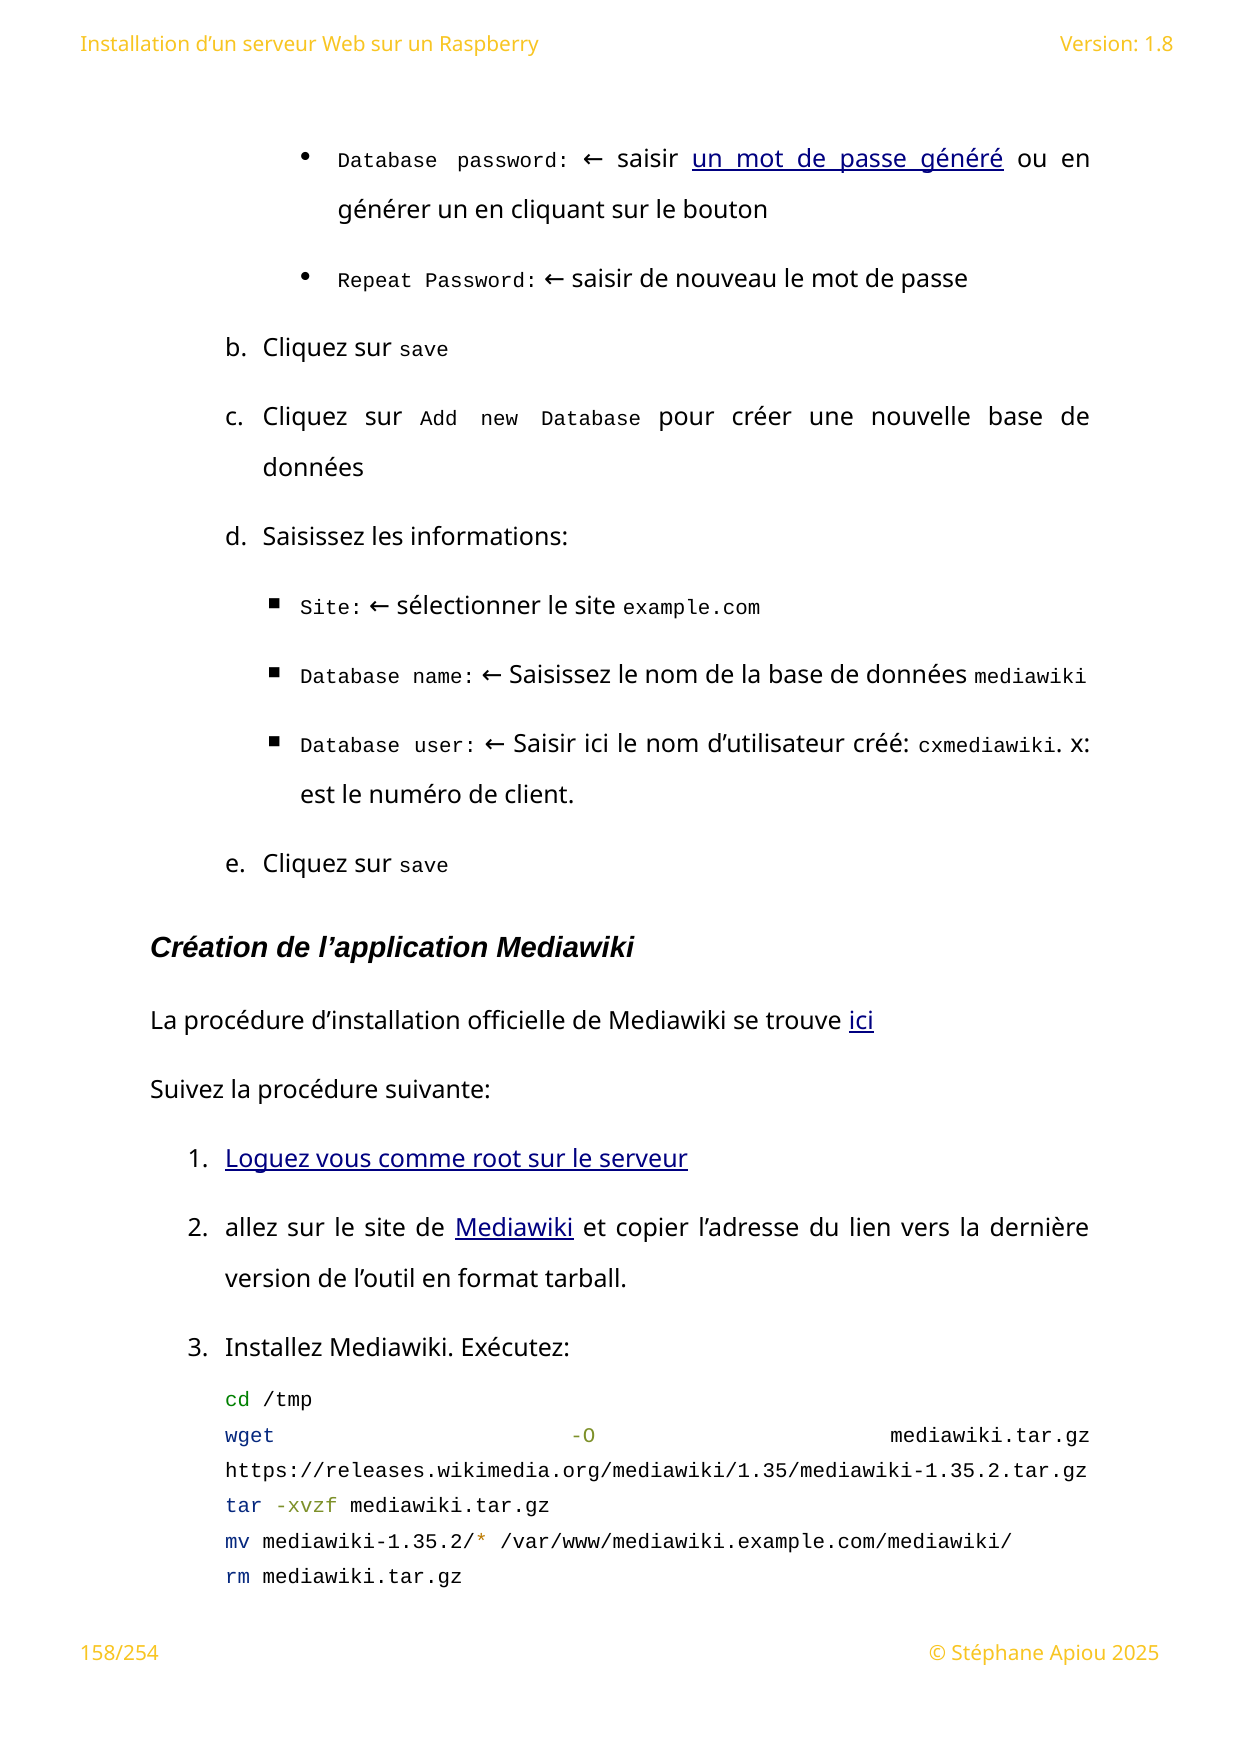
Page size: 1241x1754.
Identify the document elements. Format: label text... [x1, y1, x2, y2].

list cd /tmp [187, 1389, 1090, 1413]
list Saisissez les informations: [225, 519, 1090, 553]
list Loguez vous comme root sur le serveur [187, 1140, 1090, 1174]
list Database password: ← saisir un mot de passe généré ou en générer un en cliquant sur le bouton [300, 141, 1090, 226]
list allez sur le site de Mediawiki et copier l’adresse du lien vers la dernière version de l’outil en format tarball. [187, 1209, 1090, 1294]
list Site: ← sélectionner le site example.com [262, 588, 1090, 622]
list Database name: ← Saisissez le nom de la base de données mediawiki [262, 657, 1090, 691]
list tar -xvzf mediawiki.tar.gz [187, 1495, 1090, 1519]
list Cliquez sur save [225, 846, 1090, 879]
text La procédure d’installation officielle de Mediawiki se trouve ici [150, 1002, 1090, 1036]
list Cliquez sur Add new Database pour créer une nouvelle base de données [225, 399, 1090, 484]
list Database user: ← Saisir ici le nom d’utilisateur créé: cxmediawiki. x: est le numéro de client. [262, 726, 1090, 811]
list mv mediawiki-1.35.2/* /var/www/mediawiki.example.com/mediawiki/ [187, 1531, 1090, 1554]
list Cliquez sur save [225, 330, 1090, 364]
text Suivez la procédure suivante: [150, 1071, 1090, 1105]
list Repeat Password: ← saisir de nouveau le mot de passe [300, 261, 1090, 295]
subtitle Création de l’application Mediawiki [150, 931, 1090, 964]
list Installez Mediawiki. Exécutez: [187, 1329, 1090, 1363]
list rm mediawiki.tar.gz [187, 1566, 1090, 1590]
list wget -O mediawiki.tar.gz https://releases.wikimedia.org/mediawiki/1.35/mediawiki-1.35.2.tar.gz [187, 1424, 1090, 1484]
